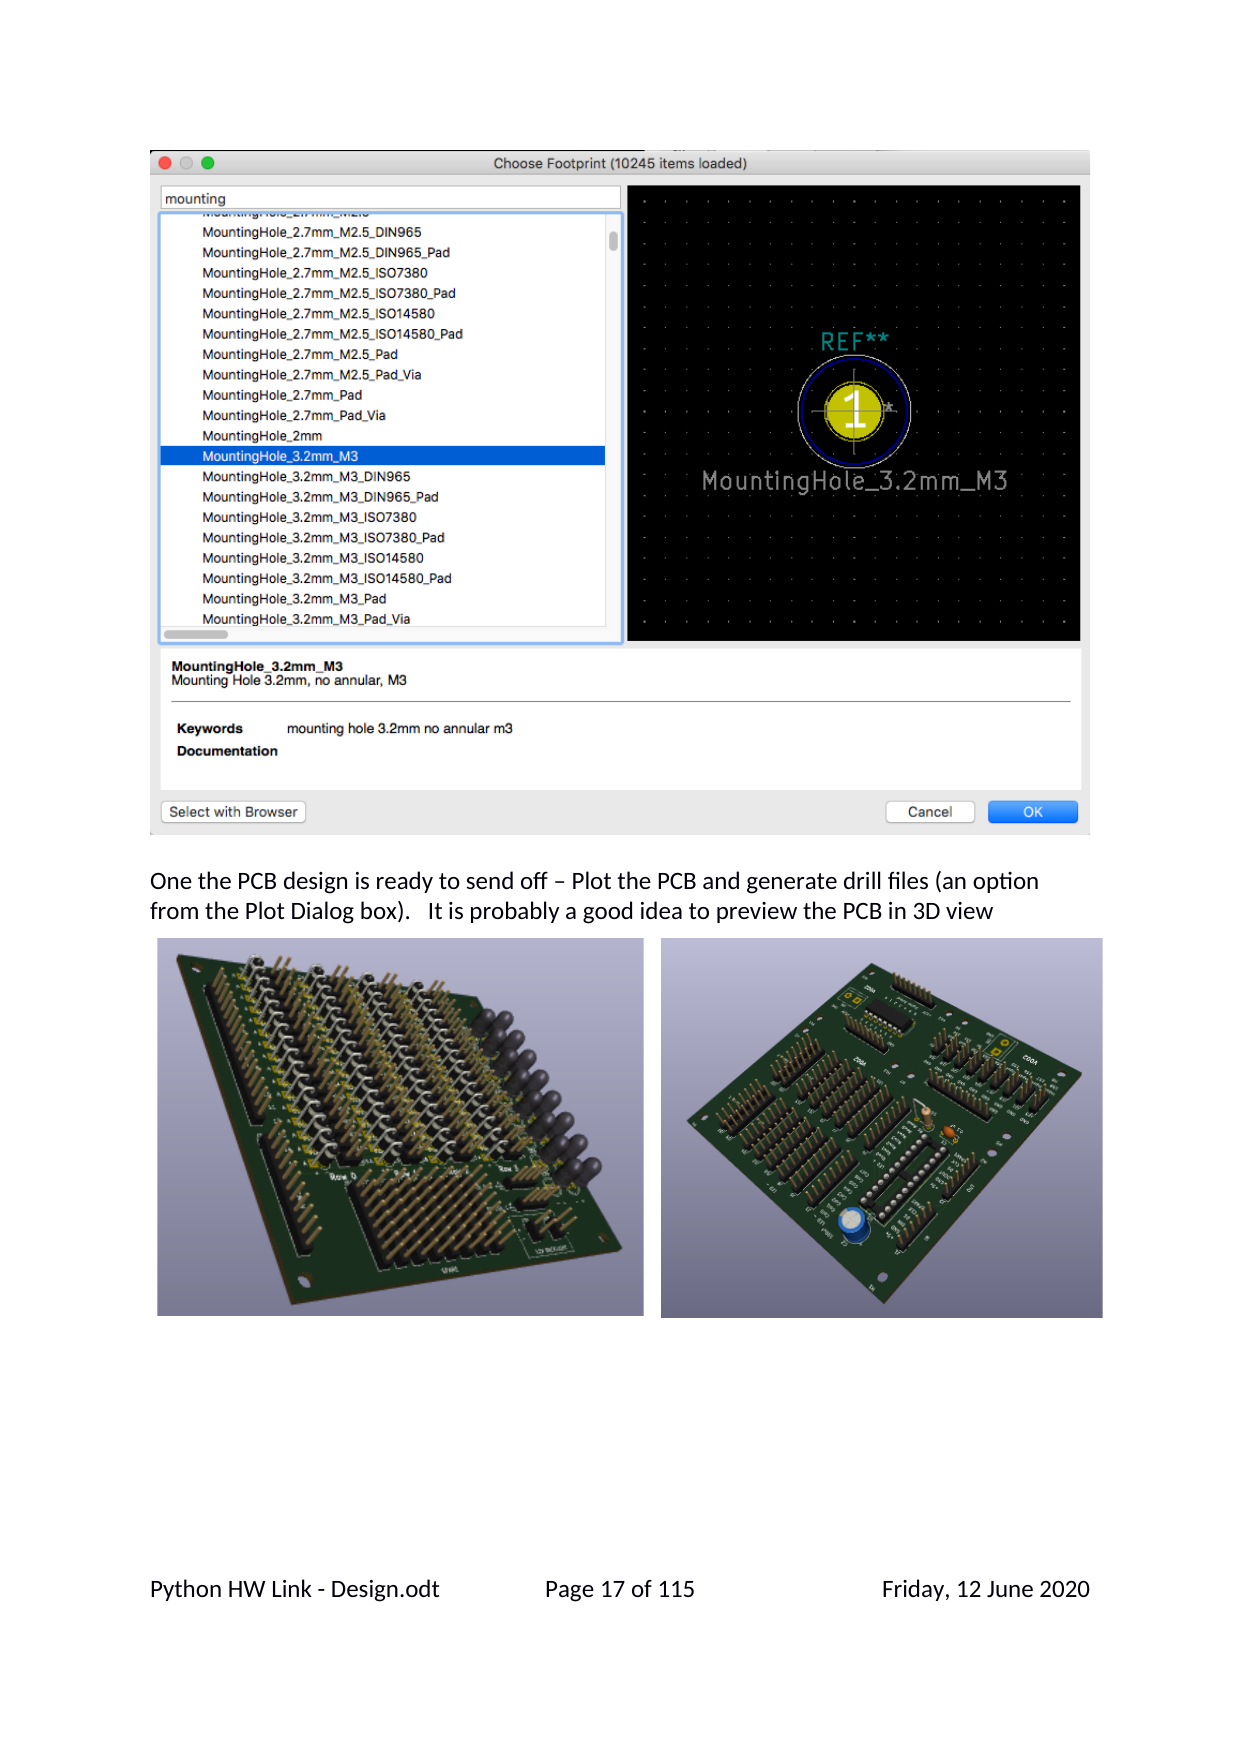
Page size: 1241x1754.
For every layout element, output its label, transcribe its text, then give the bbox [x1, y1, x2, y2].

picture [150, 150, 1091, 835]
text One the PCB design is ready to send off – Plot the PCB and generate drill files (an option from the Plot Dialog box). It is probably a good idea to preview the PCB in 3D view [150, 865, 1090, 926]
picture [661, 938, 1103, 1318]
picture [157, 938, 644, 1316]
